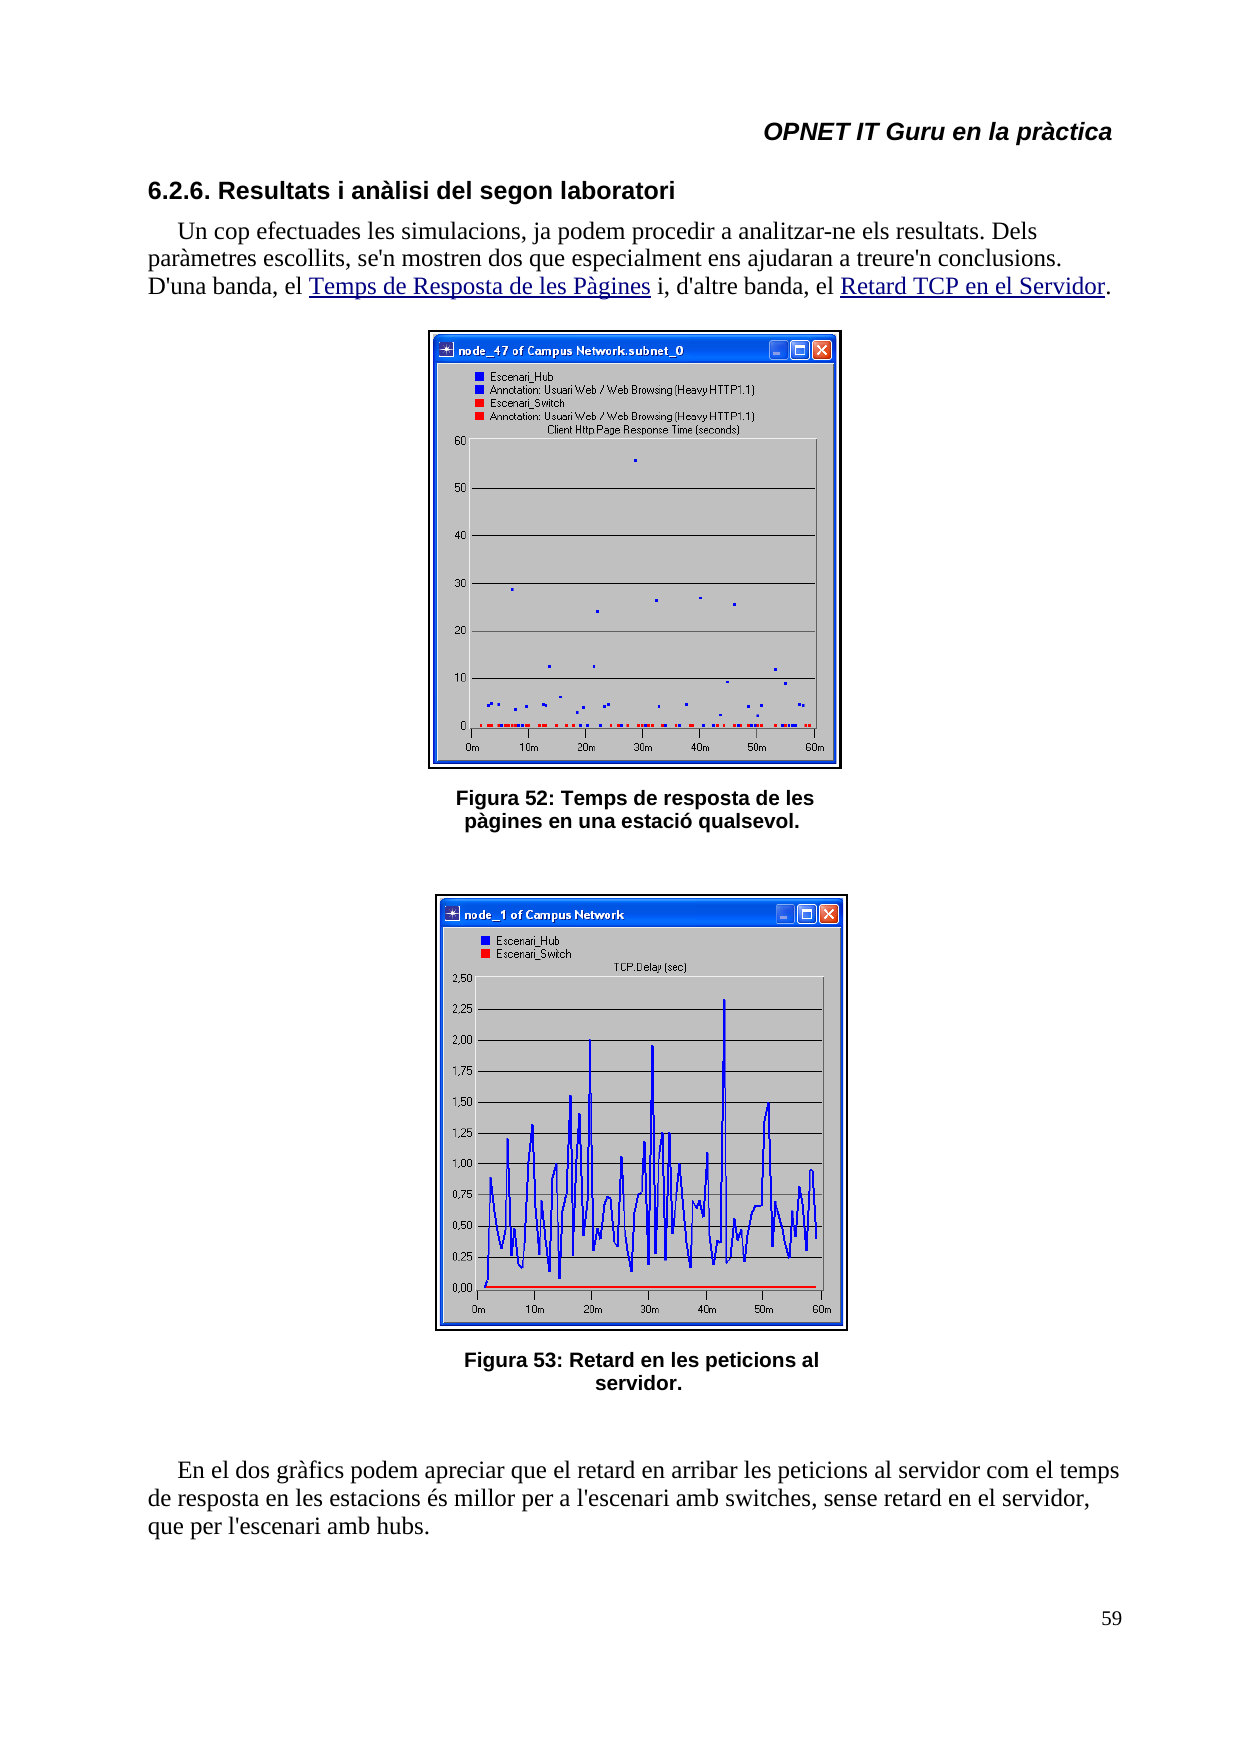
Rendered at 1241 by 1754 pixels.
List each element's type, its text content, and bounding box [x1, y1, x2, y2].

text [437, 896, 846, 1329]
text [435, 888, 848, 894]
text Figura 52: Temps de resposta de les pàgines en una estació qualsevol. [428, 769, 842, 833]
subtitle Resultats i anàlisi del segon laboratori [148, 177, 1122, 205]
text En el dos gràfics podem apreciar que el retard en arribar les peticions al servidor com el temps de resposta en les estacions és millor per a l'escenari amb switches, sense retard en el servidor, que per l'escenari amb hubs. [148, 1457, 1122, 1540]
picture [433, 334, 837, 764]
text Un cop efectuades les simulacions, ja podem procedir a analitzar-ne els resultats. Dels paràmetres escollits, se'n mostren dos que especialment ens ajudaran a treure'n conclusions. D'una banda, el Temps de Resposta de les Pàgines i, d'altre banda, el Retard TCP en el Servidor. [148, 217, 1122, 300]
text [430, 332, 839, 767]
text Figura 53: Retard en les peticions al servidor. [435, 1331, 848, 1395]
picture [439, 898, 844, 1326]
